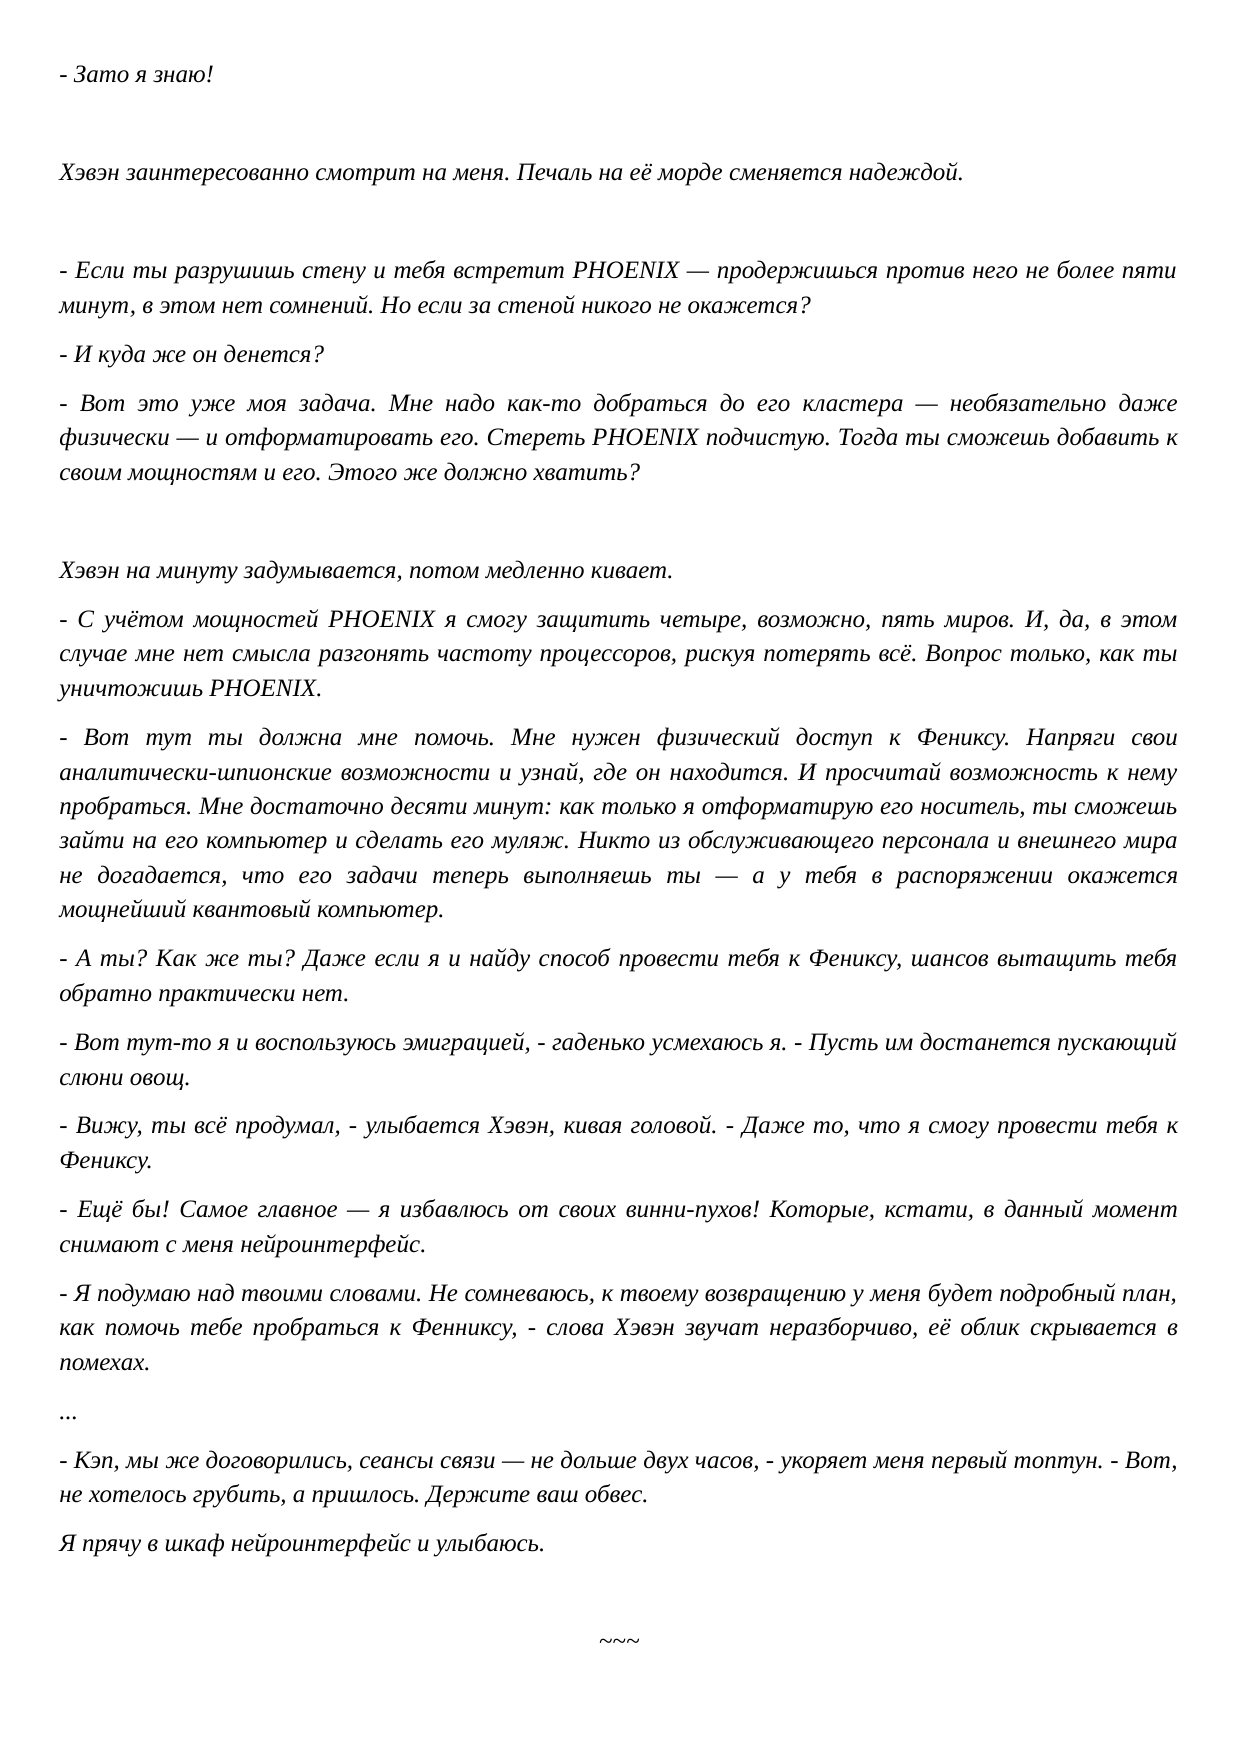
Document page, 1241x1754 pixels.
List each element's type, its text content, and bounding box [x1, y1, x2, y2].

text - А ты? Как же ты? Даже если я и найду способ провести тебя к Фениксу, шансов вытащить тебя обратно практически нет. [59, 943, 1181, 1007]
text - Я подумаю над твоими словами. Не сомневаюсь, к твоему возвращению у меня будет подробный план, как помочь тебе пробраться к Фенниксу, - слова Хэвэн звучат неразборчиво, её облик скрывается в помехах. [59, 1278, 1181, 1375]
text - Вот это уже моя задача. Мне надо как-то добраться до его кластера — необязательно даже физически — и отформатировать его. Стереть PHOENIX подчистую. Тогда ты сможешь добавить к своим мощностям и его. Этого же должно хватить? [59, 388, 1181, 486]
text ~~~ [59, 1626, 1181, 1655]
text - С учётом мощностей PHOENIX я смогу защитить четыре, возможно, пять миров. И, да, в этом случае мне нет смысла разгонять частоту процессоров, рискуя потерять всё. Вопрос только, как ты уничтожишь PHOENIX. [59, 604, 1181, 702]
text - Ещё бы! Самое главное — я избавлюсь от своих винни-пухов! Которые, кстати, в данный момент снимают с меня нейроинтерфейс. [59, 1194, 1181, 1257]
text - Вот тут ты должна мне помочь. Мне нужен физический доступ к Фениксу. Напряги свои аналитически-шпионские возможности и узнай, где он находится. И просчитай возможность к нему пробраться. Мне достаточно десяти минут: как только я отформатирую его носитель, ты сможешь зайти на его компьютер и сделать его муляж. Никто из обслуживающего персонала и внешнего мира не догадается, что его задачи теперь выполняешь ты — а у тебя в распоряжении окажется мощнейший квантовый компьютер. [59, 722, 1181, 923]
text - Если ты разрушишь стену и тебя встретит PHOENIX — продержишься против него не более пяти минут, в этом нет сомнений. Но если за стеной никого не окажется? [59, 255, 1181, 318]
text - Вижу, ты всё продумал, - улыбается Хэвэн, кивая головой. - Даже то, что я смогу провести тебя к Фениксу. [59, 1111, 1181, 1174]
text - Зато я знаю! [59, 59, 1181, 88]
text - Вот тут-то я и воспользуюсь эмиграцией, - гаденько усмехаюсь я. - Пусть им достанется пускающий слюни овощ. [59, 1027, 1181, 1090]
text ... [59, 1396, 1181, 1424]
text Хэвэн на минуту задумывается, потом медленно кивает. [59, 555, 1181, 584]
text - И куда же он денется? [59, 339, 1181, 368]
text - Кэп, мы же договорились, сеансы связи — не дольше двух часов, - укоряет меня первый топтун. - Вот, не хотелось грубить, а пришлось. Держите ваш обвес. [59, 1445, 1181, 1508]
text Я прячу в шкаф нейроинтерфейс и улыбаюсь. [59, 1528, 1181, 1557]
text Хэвэн заинтересованно смотрит на меня. Печаль на её морде сменяется надеждой. [59, 157, 1181, 186]
